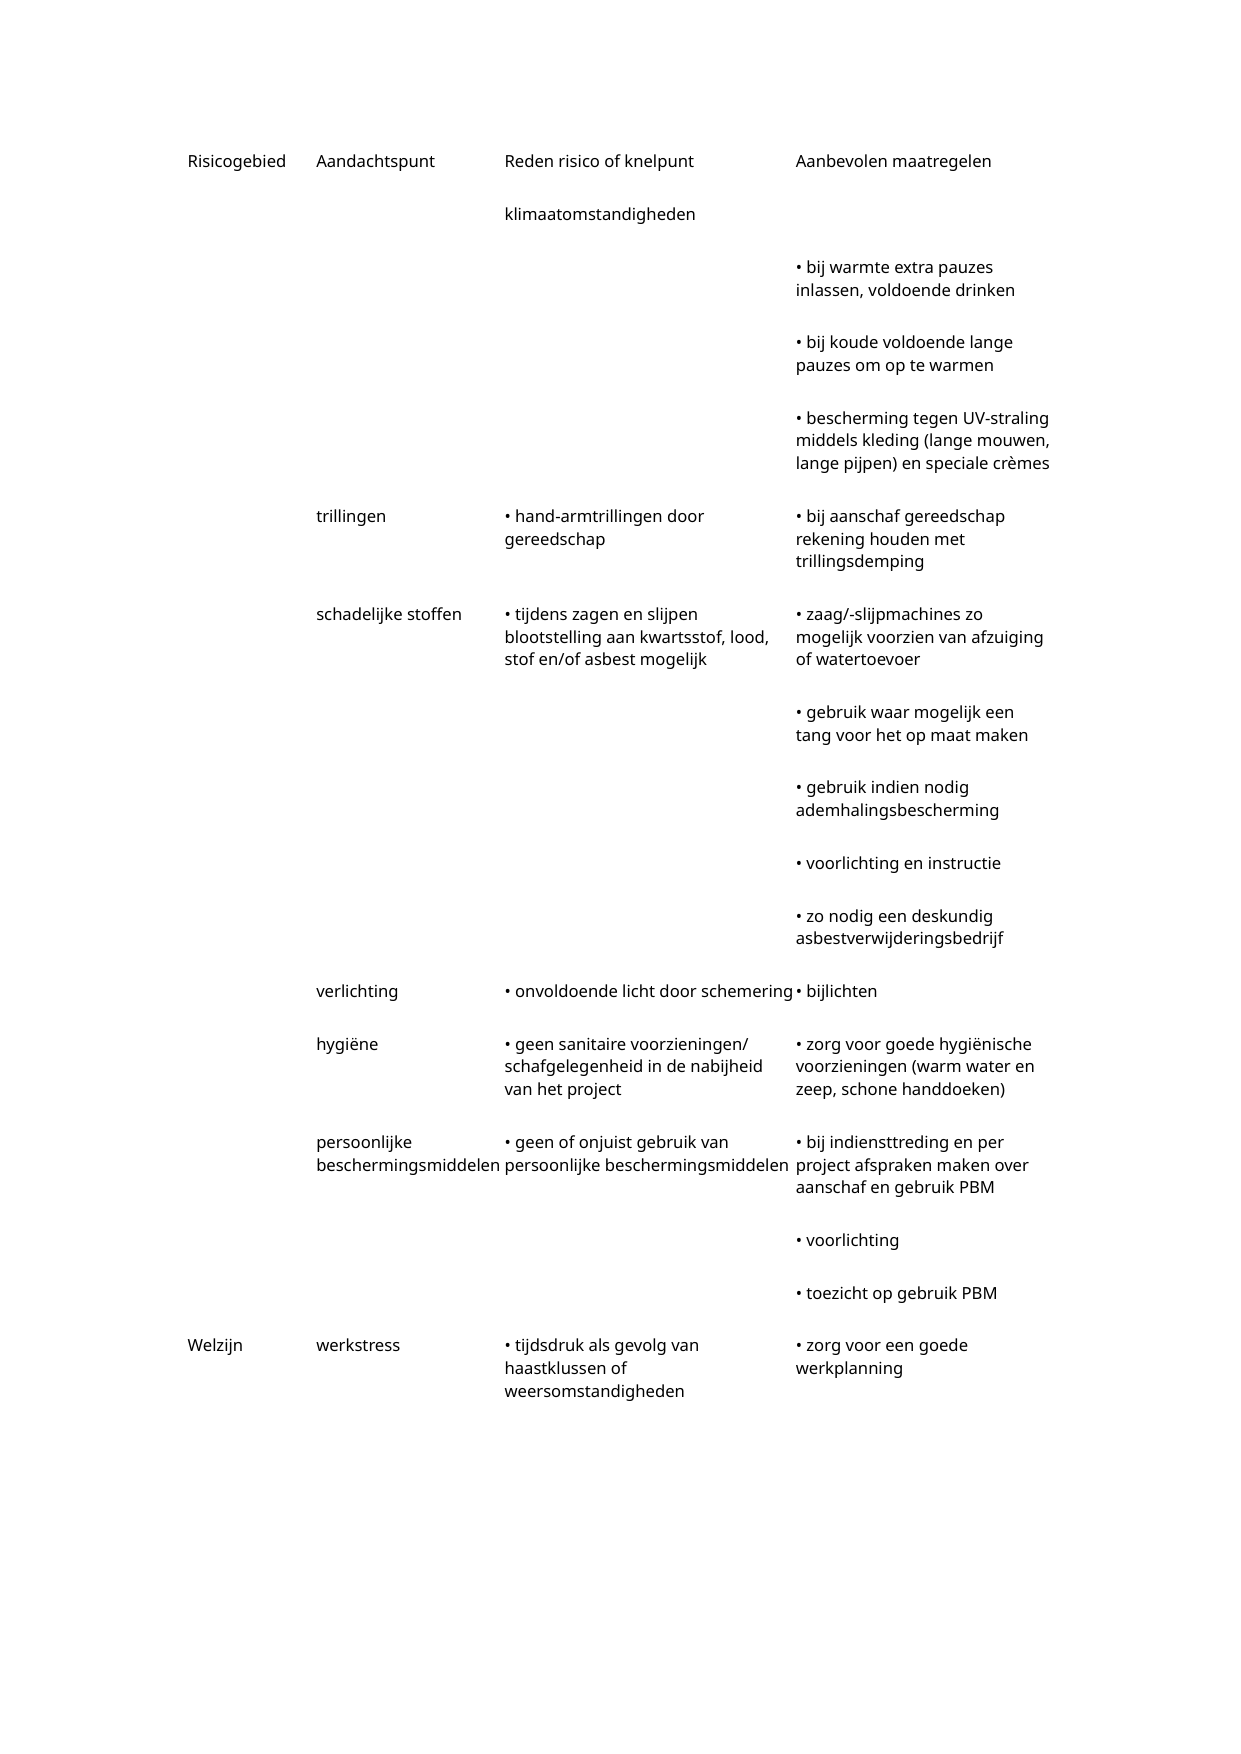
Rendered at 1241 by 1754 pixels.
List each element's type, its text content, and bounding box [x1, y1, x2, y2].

table_cell werkstress [316, 1334, 504, 1432]
table_cell schadelijke stoffen [316, 603, 504, 979]
table_cell • tijdens zagen en slijpen blootstelling aan kwartsstof, lood, stof en/of asbest mogelijk [504, 603, 796, 979]
table_cell [188, 203, 316, 1334]
table_header Aanbevolen maatregelen [796, 150, 1053, 203]
table_header Risicogebied [188, 150, 316, 203]
table_cell • tijdsdruk als gevolg van haastklussen of weersomstandigheden [504, 1334, 796, 1432]
table_cell • zorg voor een goede werkplanning [796, 1334, 1053, 1432]
table_header Aandachtspunt [316, 150, 504, 203]
table_cell hygiëne [316, 1032, 504, 1130]
table_cell persoonlijke beschermingsmiddelen [316, 1130, 504, 1334]
table_cell • bij indiensttreding en per project afspraken maken over aanschaf en gebruik PBM • voorlichting • toezicht op gebruik PBM [796, 1130, 1053, 1334]
table_cell [316, 203, 504, 504]
table_cell • geen sanitaire voorzieningen/ schafgelegenheid in de nabijheid van het project [504, 1032, 796, 1130]
table_cell • geen of onjuist gebruik van persoonlijke beschermingsmiddelen [504, 1130, 796, 1334]
table_header Reden risico of knelpunt [504, 150, 796, 203]
table_cell • bijlichten [796, 980, 1053, 1032]
table_cell Welzijn [188, 1334, 316, 1432]
table_cell • bij warmte extra pauzes inlassen, voldoende drinken • bij koude voldoende lange pauzes om op te warmen • bescherming tegen UV-straling middels kleding (lange mouwen, lange pijpen) en speciale crèmes [796, 203, 1053, 504]
table_cell • hand-armtrillingen door gereedschap [504, 504, 796, 602]
table_cell • zorg voor goede hygiënische voorzieningen (warm water en zeep, schone handdoeken) [796, 1032, 1053, 1130]
table_cell verlichting [316, 980, 504, 1032]
table_cell • onvoldoende licht door schemering [504, 980, 796, 1032]
table_cell klimaatomstandigheden [504, 203, 796, 504]
table_cell • bij aanschaf gereedschap rekening houden met trillingsdemping [796, 504, 1053, 602]
table_cell trillingen [316, 504, 504, 602]
table_cell • zaag/-slijpmachines zo mogelijk voorzien van afzuiging of watertoevoer • gebruik waar mogelijk een tang voor het op maat maken • gebruik indien nodig ademhalingsbescherming • voorlichting en instructie • zo nodig een deskundig asbestverwijderingsbedrijf [796, 603, 1053, 979]
